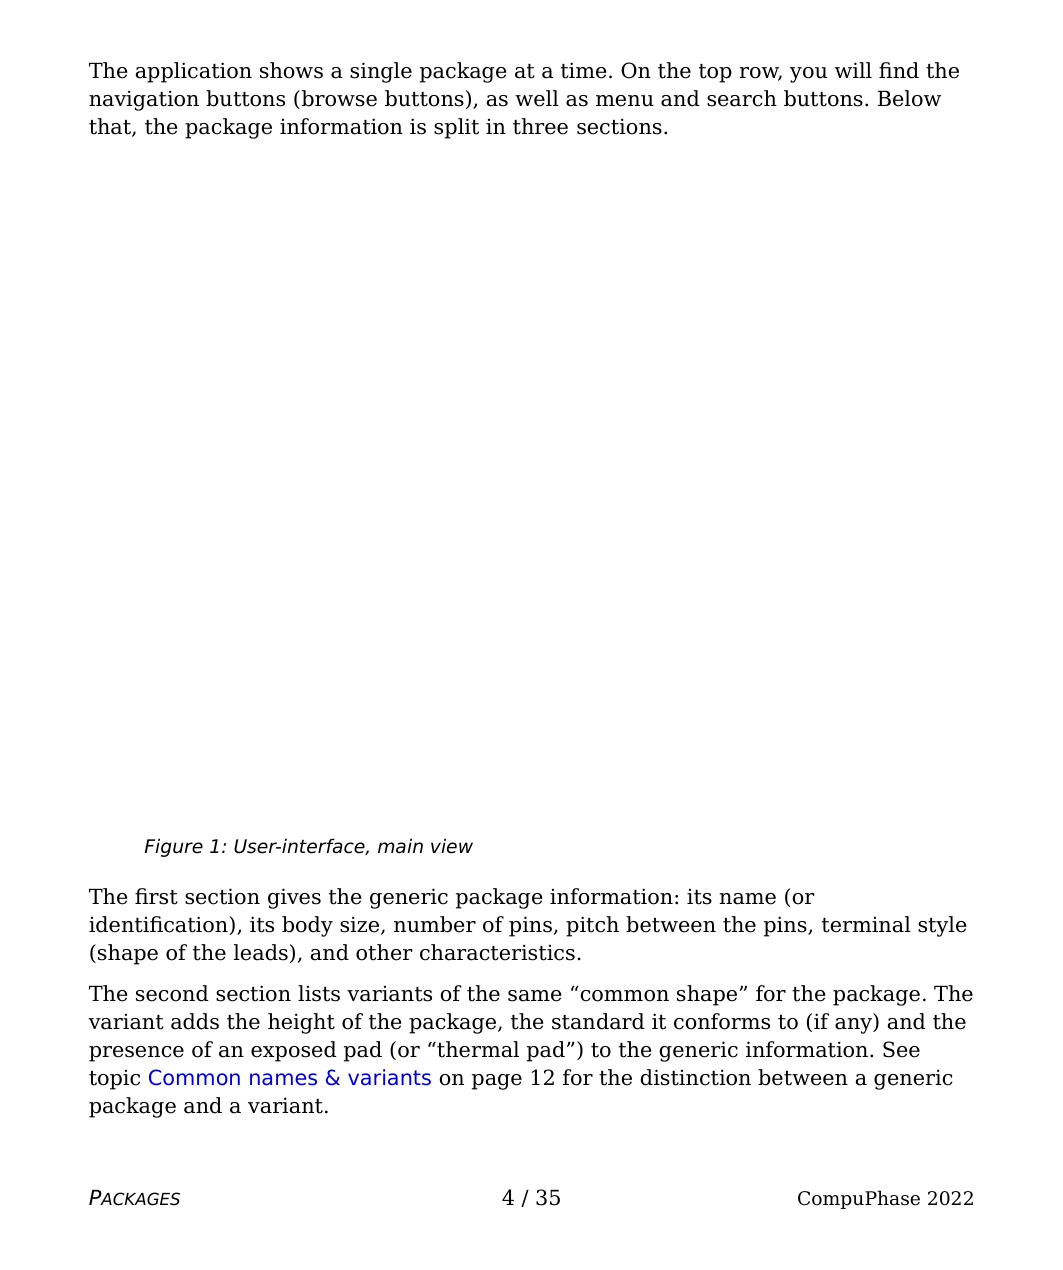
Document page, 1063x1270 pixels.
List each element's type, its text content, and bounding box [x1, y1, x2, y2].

text Figure 1: User-interface, main view [144, 162, 919, 869]
text The second section lists variants of the same “common shape” for the package. The variant adds the height of the package, the standard it conforms to (if any) and the presence of an exposed pad (or “thermal pad”) to the generic information. See topic Common names & variants on page 12 for the distinction between a generic package and a variant. [88, 982, 974, 1118]
text The application shows a single package at a time. On the top row, you will find the navigation buttons (browse buttons), as well as menu and search buttons. Below that, the package information is split in three sections. [88, 59, 974, 139]
text The first section gives the generic package information: its name (or identification), its body size, number of pins, pitch between the pins, terminal style (shape of the leads), and other characteristics. [88, 149, 974, 965]
